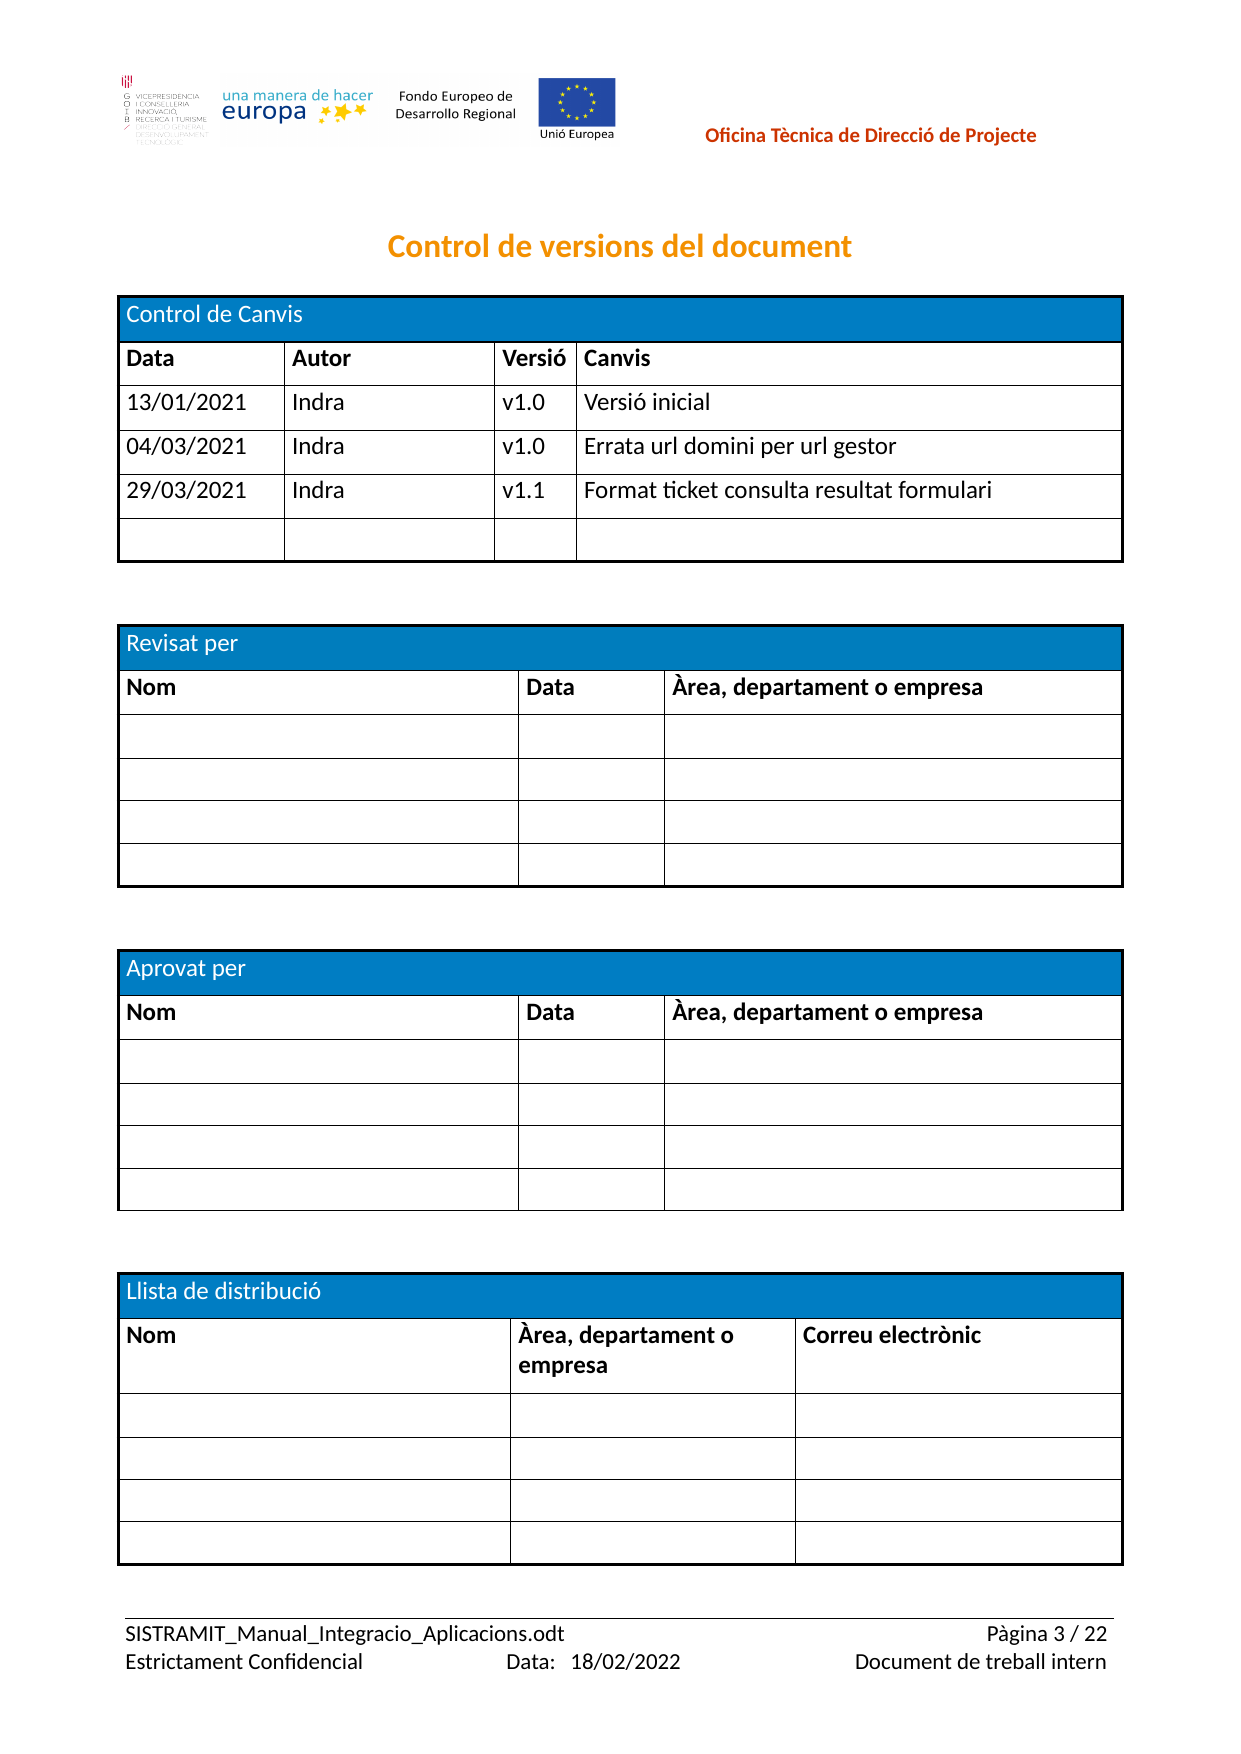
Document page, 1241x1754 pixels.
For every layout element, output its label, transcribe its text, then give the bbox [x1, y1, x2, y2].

table_cell Format ticket consulta resultat formulari [577, 475, 1121, 518]
table_cell [120, 1126, 518, 1168]
table_cell [665, 715, 1121, 758]
table_cell [519, 759, 664, 800]
table_cell [285, 519, 494, 560]
table_cell 04/03/2021 [120, 431, 284, 473]
table_cell Indra [285, 475, 494, 518]
table_cell [120, 1040, 518, 1083]
table_header Control de Canvis [120, 298, 1121, 341]
table_cell Nom [120, 671, 518, 714]
table_cell [120, 1480, 510, 1521]
table_header Aprovat per [120, 952, 1121, 995]
table_cell v1.0 [495, 431, 576, 473]
table_cell [519, 1040, 664, 1083]
table_cell [495, 519, 576, 560]
table_cell Data [519, 996, 664, 1039]
table_header Revisat per [120, 627, 1121, 670]
table_cell [511, 1438, 795, 1479]
table_cell Nom [120, 996, 518, 1039]
table_cell [577, 519, 1121, 560]
table_cell v1.0 [495, 386, 576, 429]
table_cell [665, 1084, 1121, 1125]
table_cell [120, 1522, 510, 1563]
table_cell Indra [285, 386, 494, 429]
table_cell [120, 1438, 510, 1479]
table_cell [120, 1084, 518, 1125]
table_cell [796, 1394, 1121, 1437]
table_cell [665, 1040, 1121, 1083]
table_cell [120, 801, 518, 843]
table_cell Errata url domini per url gestor [577, 431, 1121, 473]
table_cell [665, 1126, 1121, 1168]
table_cell Canvis [577, 343, 1121, 385]
table_cell Nom [120, 1319, 510, 1393]
table_cell [665, 759, 1121, 800]
table_cell [519, 715, 664, 758]
table_cell [120, 715, 518, 758]
table_cell Indra [285, 431, 494, 473]
table_cell 29/03/2021 [120, 475, 284, 518]
table_cell [519, 1126, 664, 1168]
table_cell [796, 1522, 1121, 1563]
table_header Llista de distribució [120, 1275, 1121, 1318]
table_cell [665, 844, 1121, 885]
table_cell [120, 1169, 518, 1210]
picture [219, 73, 621, 147]
table_cell v1.1 [495, 475, 576, 518]
table_cell Data [120, 343, 284, 385]
table_cell [511, 1522, 795, 1563]
table_cell Autor [285, 343, 494, 385]
table_cell [519, 1169, 664, 1210]
subtitle Control de versions del document [118, 225, 1122, 266]
table_cell [120, 1394, 510, 1437]
table_cell [511, 1394, 795, 1437]
table_cell Correu electrònic [796, 1319, 1121, 1393]
table_cell [120, 844, 518, 885]
table_cell [519, 801, 664, 843]
table_cell [796, 1480, 1121, 1521]
table_cell [120, 759, 518, 800]
table_cell [519, 1084, 664, 1125]
table_cell Àrea, departament o empresa [665, 671, 1121, 714]
table_cell [511, 1480, 795, 1521]
table_cell [796, 1438, 1121, 1479]
picture [118, 73, 213, 147]
table_cell Àrea, departament o empresa [665, 996, 1121, 1039]
table_cell 13/01/2021 [120, 386, 284, 429]
table_cell [519, 844, 664, 885]
table_cell Versió inicial [577, 386, 1121, 429]
table_cell Versió [495, 343, 576, 385]
table_cell [665, 801, 1121, 843]
table_cell Data [519, 671, 664, 714]
table_cell [120, 519, 284, 560]
table_cell Àrea, departament o empresa [511, 1319, 795, 1393]
table_cell [665, 1169, 1121, 1210]
